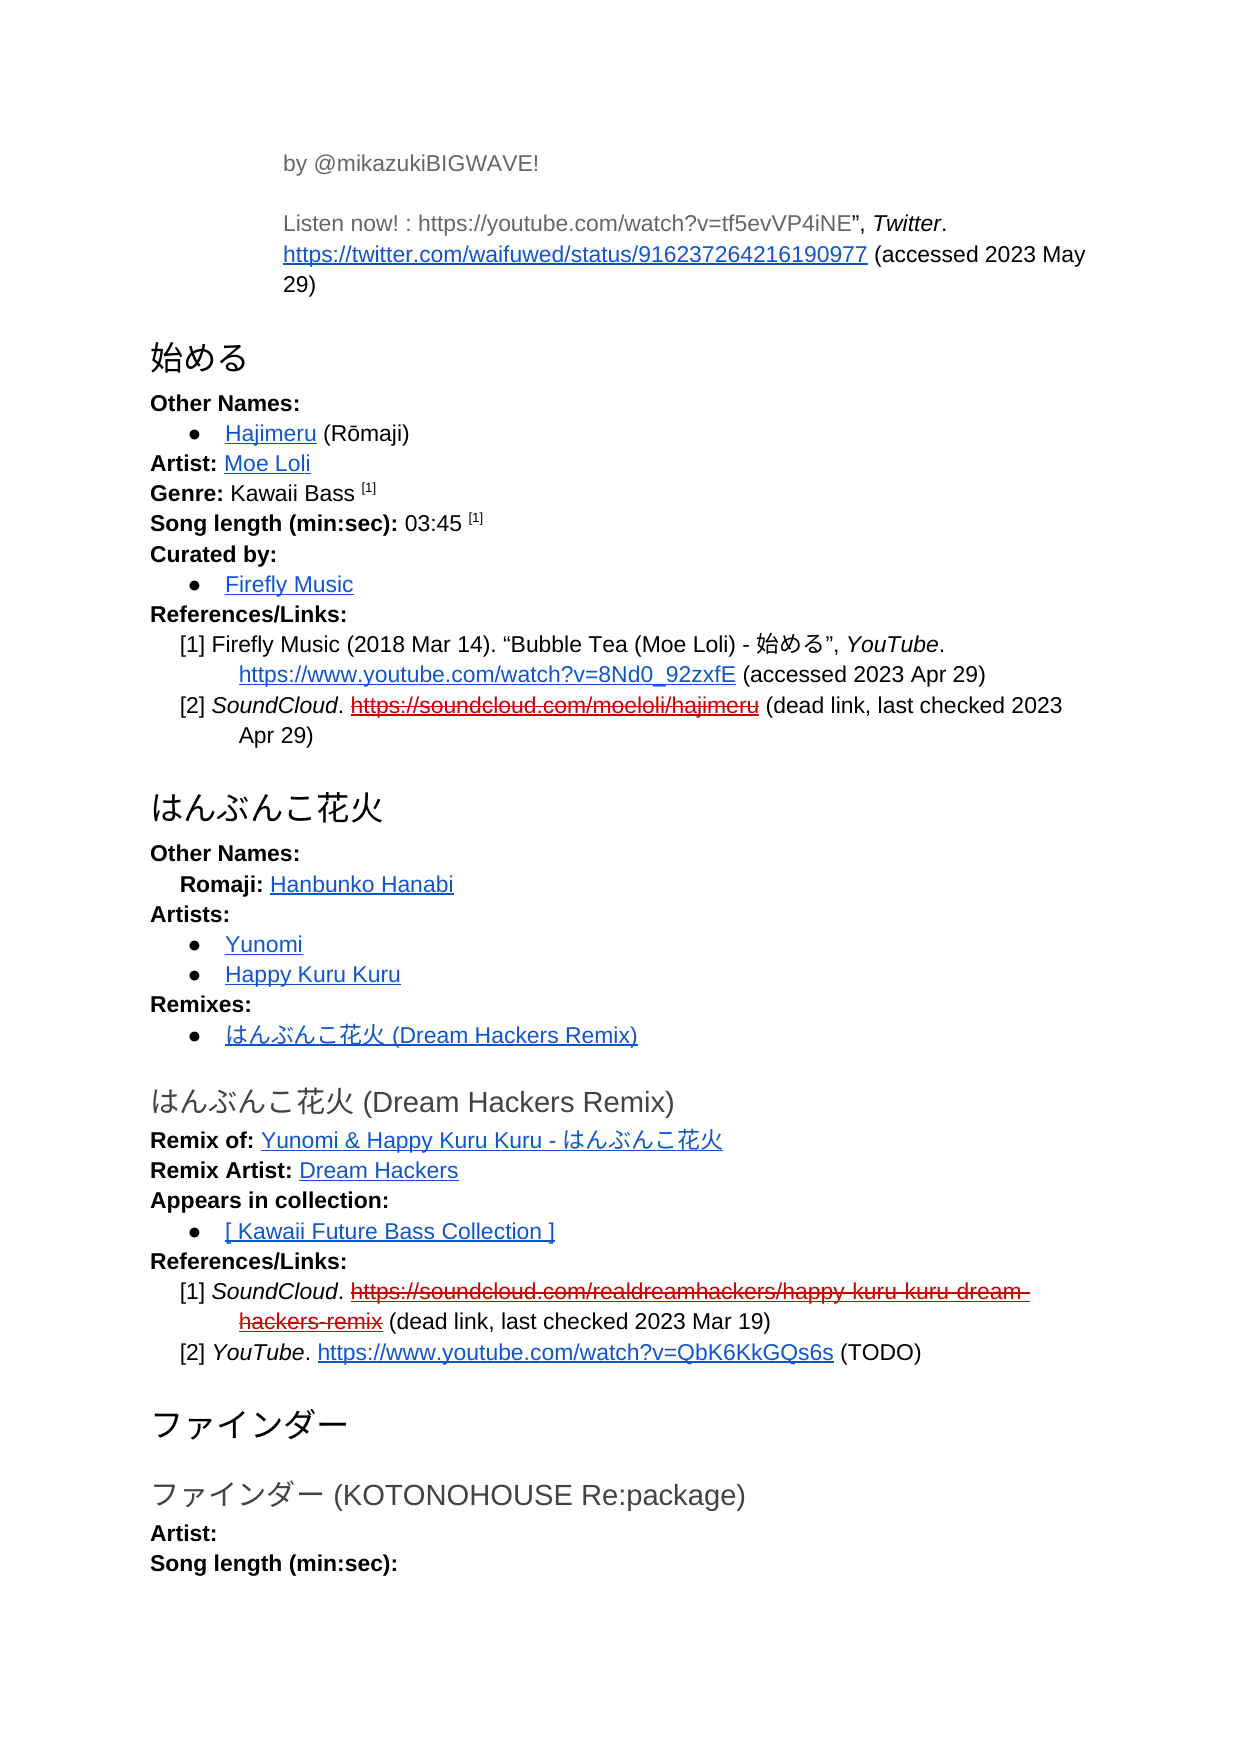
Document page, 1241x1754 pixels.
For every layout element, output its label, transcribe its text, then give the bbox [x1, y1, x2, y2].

text [2] YouTube. https://www.youtube.com/watch?v=QbK6KkGQs6s (TODO) [179, 1338, 1090, 1365]
text Other Names: [150, 840, 1090, 867]
subtitle 始める [150, 338, 1090, 377]
text Artist: Moe Loli [150, 450, 1090, 476]
subtitle ファインダー (KOTONOHOUSE Re:package) [150, 1478, 1090, 1512]
text References/Links: [150, 601, 1090, 627]
text Song length (min:sec): [150, 1550, 1090, 1576]
text References/Links: [150, 1248, 1090, 1274]
text Artists: [150, 901, 1090, 927]
text Appears in collection: [150, 1187, 1090, 1214]
text Curated by: [150, 541, 1090, 567]
text by @mikazukiBIGWAVE! Listen now! : https://youtube.com/watch?v=tf5evVP4iNE”, Twitter. https://twitter.com/waifuwed/status/916237264216190977 (accessed 2023 May 29) [209, 150, 1090, 297]
subtitle はんぶんこ花火 [150, 789, 1090, 828]
text Song length (min:sec): 03:45 [1] [150, 510, 1090, 537]
text Romaji: Hanbunko Hanabi [179, 871, 1090, 897]
list Yunomi [187, 931, 1090, 957]
subtitle ファインダー [150, 1406, 1090, 1445]
text Remix of: Yunomi & Happy Kuru Kuru - はんぶんこ花火 [150, 1127, 1090, 1153]
text Remix Artist: Dream Hackers [150, 1157, 1090, 1184]
text Remixes: [150, 991, 1090, 1018]
subtitle はんぶんこ花火 (Dream Hackers Remix) [150, 1085, 1090, 1119]
text [1] Firefly Music (2018 Mar 14). “Bubble Tea (Moe Loli) - 始める”, YouTube. https://www.youtube.com/watch?v=8Nd0_92zxfE (accessed 2023 Apr 29) [179, 631, 1090, 688]
text [1] SoundCloud. https://soundcloud.com/realdreamhackers/happy-kuru-kuru-dream-hackers-remix (dead link, last checked 2023 Mar 19) [179, 1278, 1090, 1335]
text [2] SoundCloud. https://soundcloud.com/moeloli/hajimeru (dead link, last checked 2023 Apr 29) [179, 692, 1090, 748]
text Artist: [150, 1520, 1090, 1546]
text Other Names: [150, 389, 1090, 416]
list Hajimeru (Rōmaji) [187, 420, 1090, 446]
list はんぶんこ花火 (Dream Hackers Remix) [187, 1022, 1090, 1048]
text Genre: Kawaii Bass [1] [150, 480, 1090, 506]
list Firefly Music [187, 571, 1090, 597]
list Happy Kuru Kuru [187, 961, 1090, 988]
list [ Kawaii Future Bass Collection ] [187, 1218, 1090, 1244]
